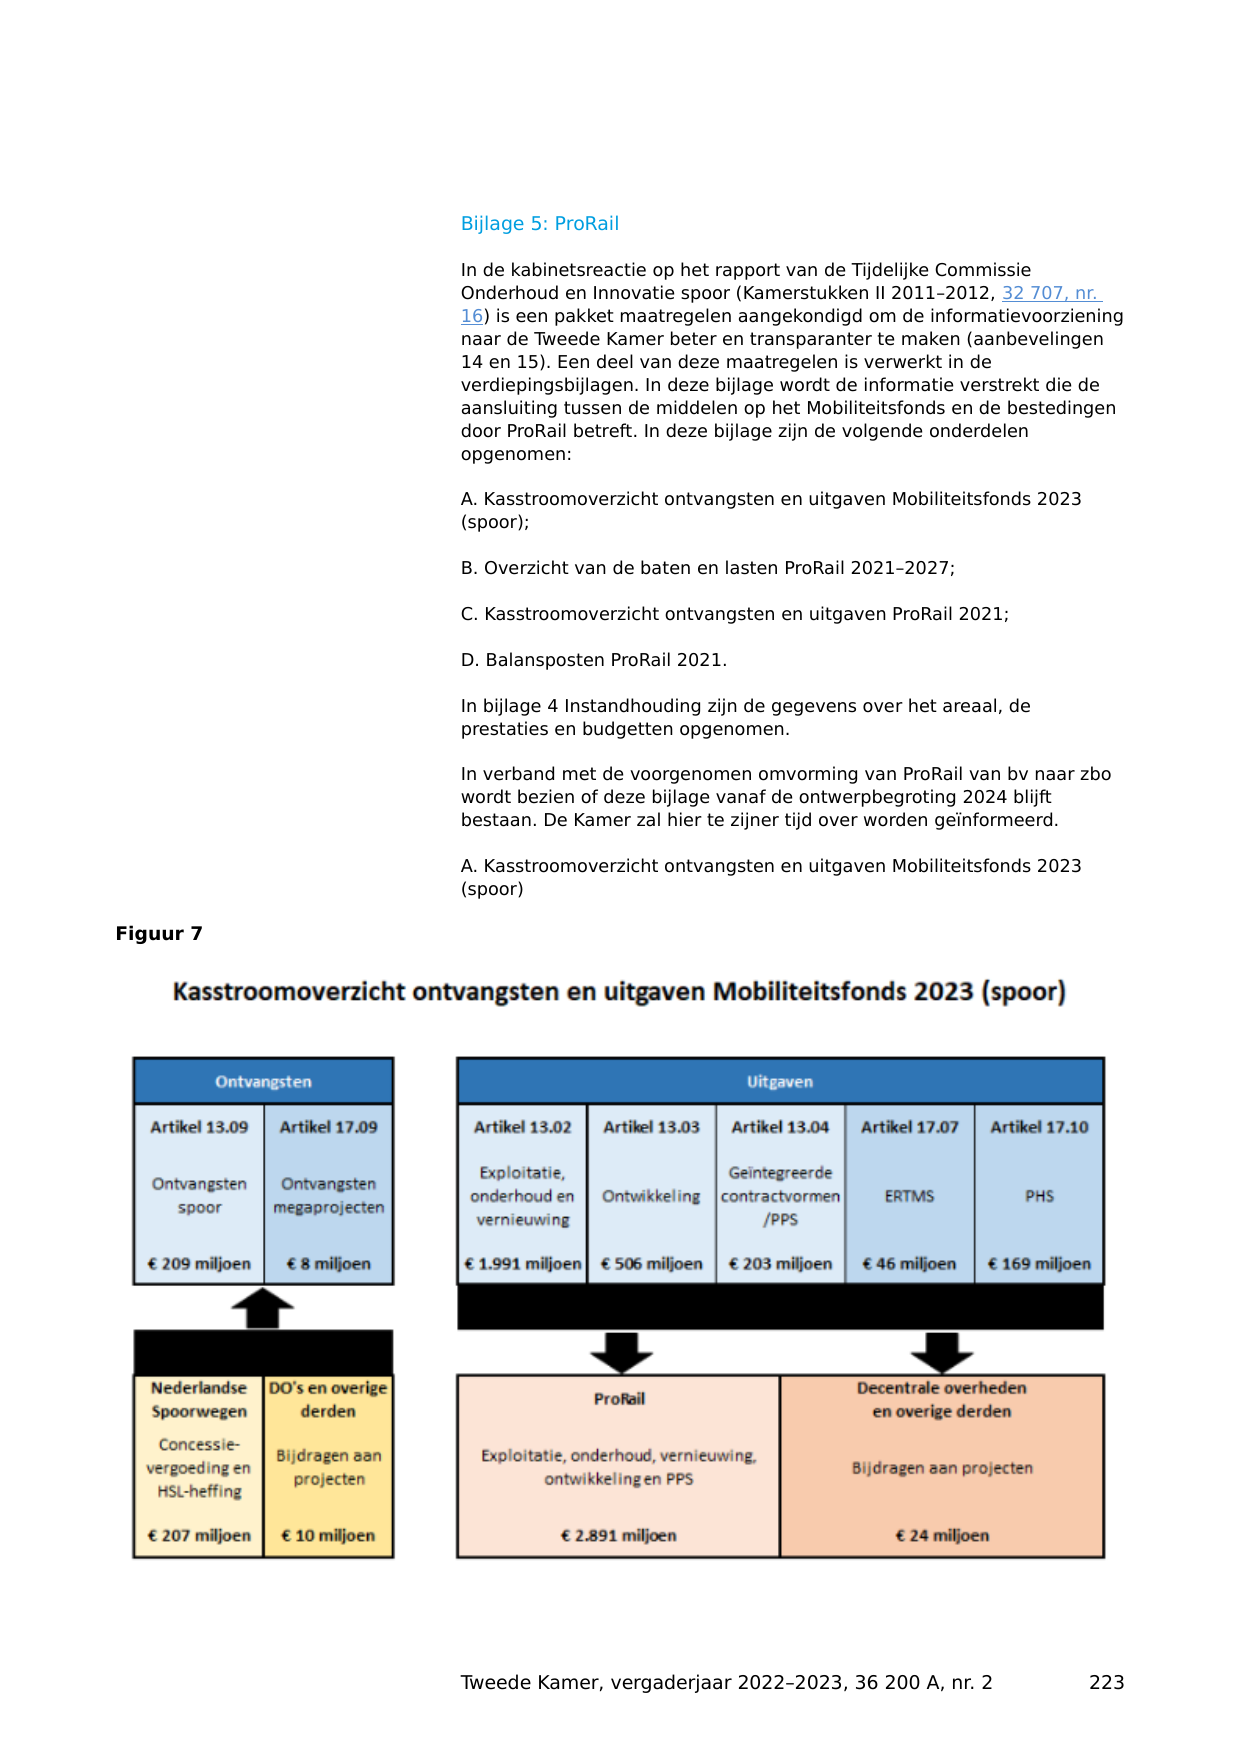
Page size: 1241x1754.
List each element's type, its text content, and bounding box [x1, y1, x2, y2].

text In verband met de voorgenomen omvorming van ProRail van bv naar zbo wordt bezien of deze bijlage vanaf de ontwerpbegroting 2024 blijft bestaan. De Kamer zal hier te zijner tijd over worden geïnformeerd. [461, 762, 1125, 831]
text A. Kasstroomoverzicht ontvangsten en uitgaven Mobiliteitsfonds 2023 (spoor) [461, 854, 1125, 900]
text In bijlage 4 Instandhouding zijn de gegevens over het areaal, de prestaties en budgetten opgenomen. [461, 694, 1125, 739]
text C. Kasstroomoverzicht ontvangsten en uitgaven ProRail 2021; [461, 602, 1125, 625]
title Figuur 7 [115, 923, 1125, 945]
text A. Kasstroomoverzicht ontvangsten en uitgaven Mobiliteitsfonds 2023 (spoor); [461, 487, 1125, 533]
text B. Overzicht van de baten en lasten ProRail 2021–2027; [461, 556, 1125, 579]
text D. Balansposten ProRail 2021. [461, 648, 1125, 671]
title Bijlage 5: ProRail [461, 213, 1125, 235]
text In de kabinetsreactie op het rapport van de Tijdelijke Commissie Onderhoud en Innovatie spoor (Kamerstukken II 2011–2012, 32 707, nr. 16) is een pakket maatregelen aangekondigd om de informatievoorziening naar de Tweede Kamer beter en transparanter te maken (aanbevelingen 14 en 15). Een deel van deze maatregelen is verwerkt in de verdiepingsbijlagen. In deze bijlage wordt de informatie verstrekt die de aansluiting tussen de middelen op het Mobiliteitsfonds en de bestedingen door ProRail betreft. In deze bijlage zijn de volgende onderdelen opgenomen: [461, 258, 1125, 464]
